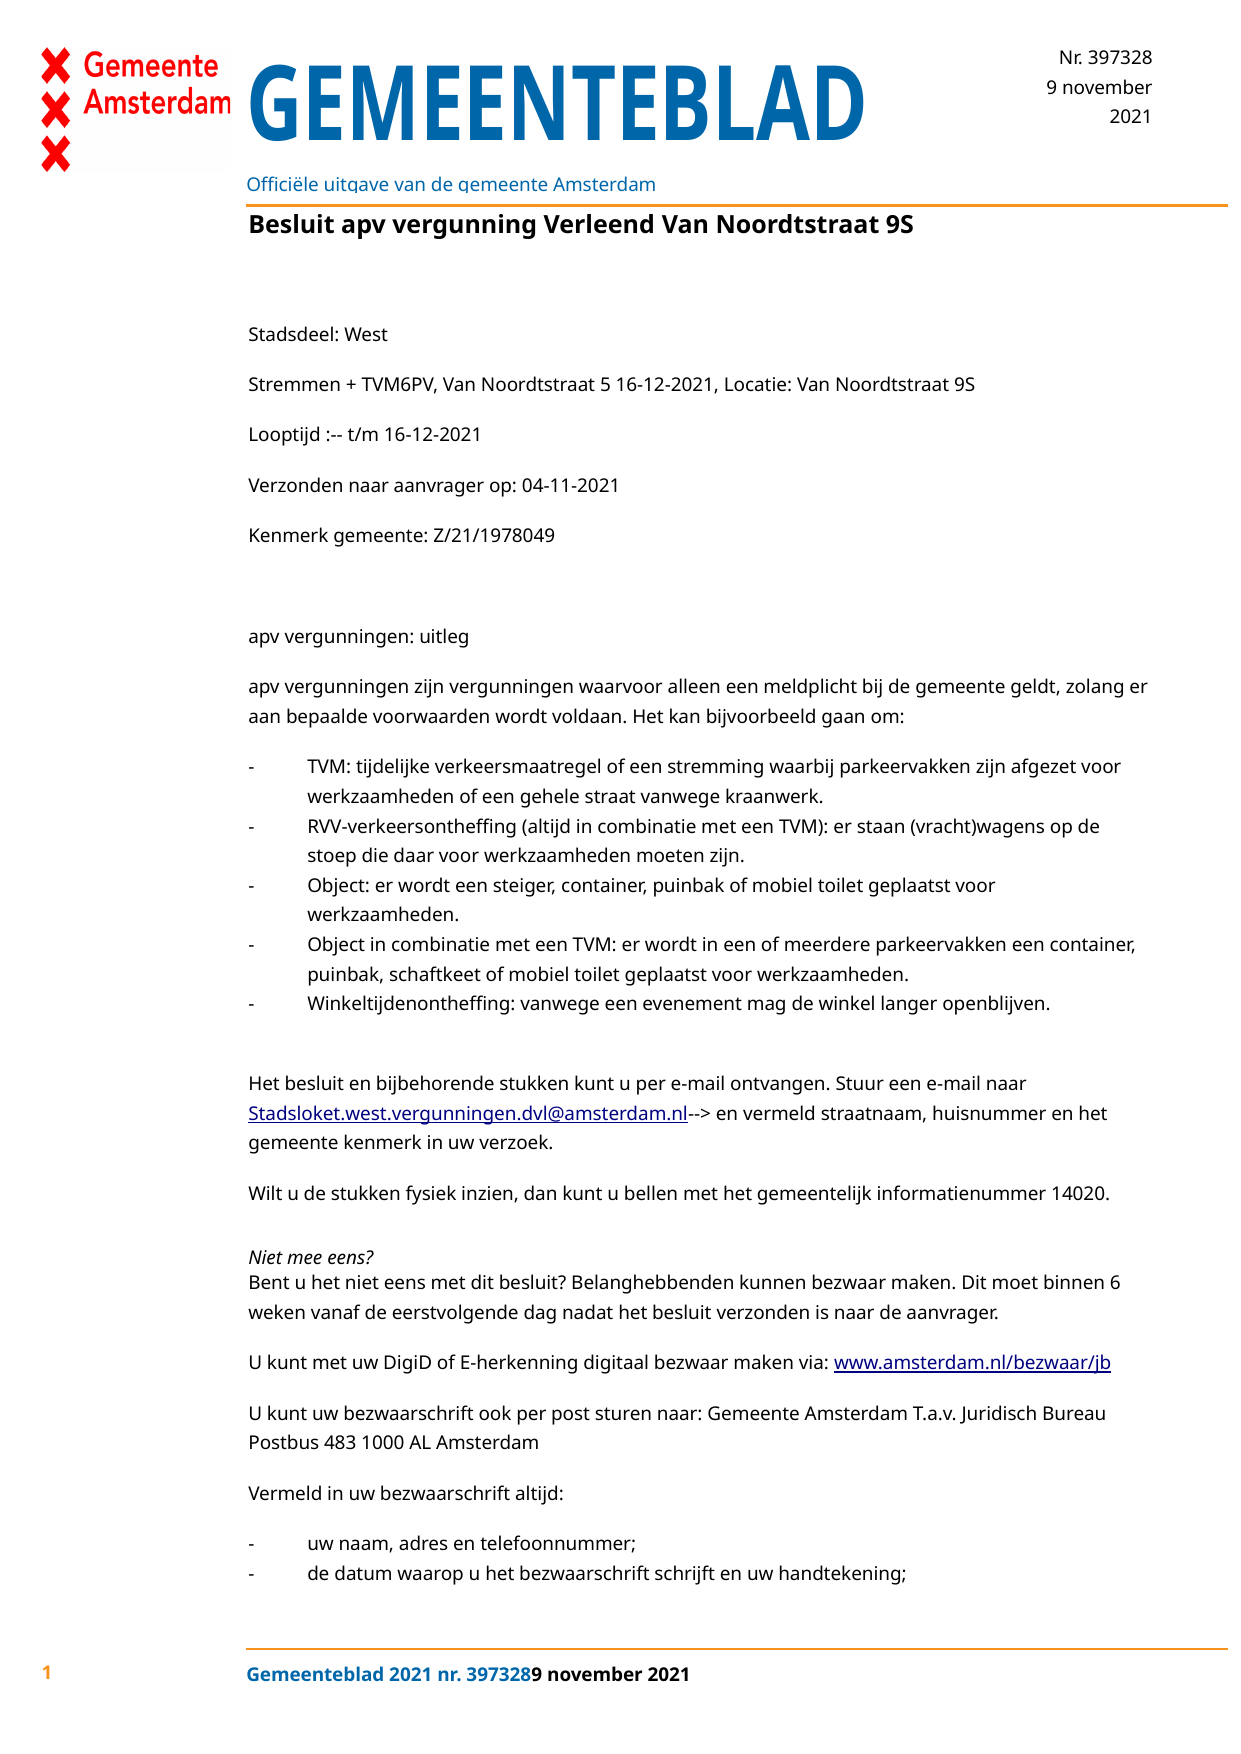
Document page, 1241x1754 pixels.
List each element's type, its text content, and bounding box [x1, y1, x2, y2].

list de datum waarop u het bezwaarschrift schrijft en uw handtekening; [248, 1560, 1152, 1586]
text apv vergunningen: uitleg [248, 623, 1152, 649]
text Wilt u de stukken fysiek inzien, dan kunt u bellen met het gemeentelijk informatienummer 14020. [248, 1180, 1152, 1206]
list Object in combinatie met een TVM: er wordt in een of meerdere parkeervakken een container, puinbak, schaftkeet of mobiel toilet geplaatst voor werkzaamheden. [248, 931, 1152, 986]
text Verzonden naar aanvrager op: 04-11-2021 [248, 472, 1152, 498]
text Kenmerk gemeente: Z/21/1978049 [248, 522, 1152, 548]
text Vermeld in uw bezwaarschrift altijd: [248, 1480, 1152, 1506]
text Het besluit en bijbehorende stukken kunt u per e-mail ontvangen. Stuur een e-mail naar Stadsloket.west.vergunningen.dvl@amsterdam.nl--> en vermeld straatnaam, huisnummer en het gemeente kenmerk in uw verzoek. [248, 1070, 1152, 1155]
list Object: er wordt een steiger, container, puinbak of mobiel toilet geplaatst voor werkzaamheden. [248, 872, 1152, 927]
text apv vergunningen zijn vergunningen waarvoor alleen een meldplicht bij de gemeente geldt, zolang er aan bepaalde voorwaarden wordt voldaan. Het kan bijvoorbeeld gaan om: [248, 674, 1152, 729]
text Niet mee eens? [248, 1244, 1152, 1269]
text Stadsdeel: West [248, 321, 1152, 346]
text Besluit apv vergunning Verleend Van Noordtstraat 9S [248, 207, 1152, 241]
list uw naam, adres en telefoonnummer; [248, 1530, 1152, 1556]
text Stremmen + TVM6PV, Van Noordtstraat 5 16-12-2021, Locatie: Van Noordtstraat 9S [248, 371, 1152, 397]
text Looptijd :-- t/m 16-12-2021 [248, 422, 1152, 447]
picture [41, 47, 231, 172]
list TVM: tijdelijke verkeersmaatregel of een stremming waarbij parkeervakken zijn afgezet voor werkzaamheden of een gehele straat vanwege kraanwerk. [248, 754, 1152, 809]
list RVV-verkeersontheffing (altijd in combinatie met een TVM): er staan (vracht)wagens op de stoep die daar voor werkzaamheden moeten zijn. [248, 813, 1152, 868]
text U kunt met uw DigiD of E-herkenning digitaal bezwaar maken via: www.amsterdam.nl/bezwaar/jb [248, 1349, 1152, 1375]
text Bent u het niet eens met dit besluit? Belanghebbenden kunnen bezwaar maken. Dit moet binnen 6 weken vanaf de eerstvolgende dag nadat het besluit verzonden is naar de aanvrager. [248, 1269, 1152, 1325]
list Winkeltijdenontheffing: vanwege een evenement mag de winkel langer openblijven. [248, 990, 1152, 1016]
text U kunt uw bezwaarschrift ook per post sturen naar: Gemeente Amsterdam T.a.v. Juridisch Bureau Postbus 483 1000 AL Amsterdam [248, 1400, 1152, 1455]
